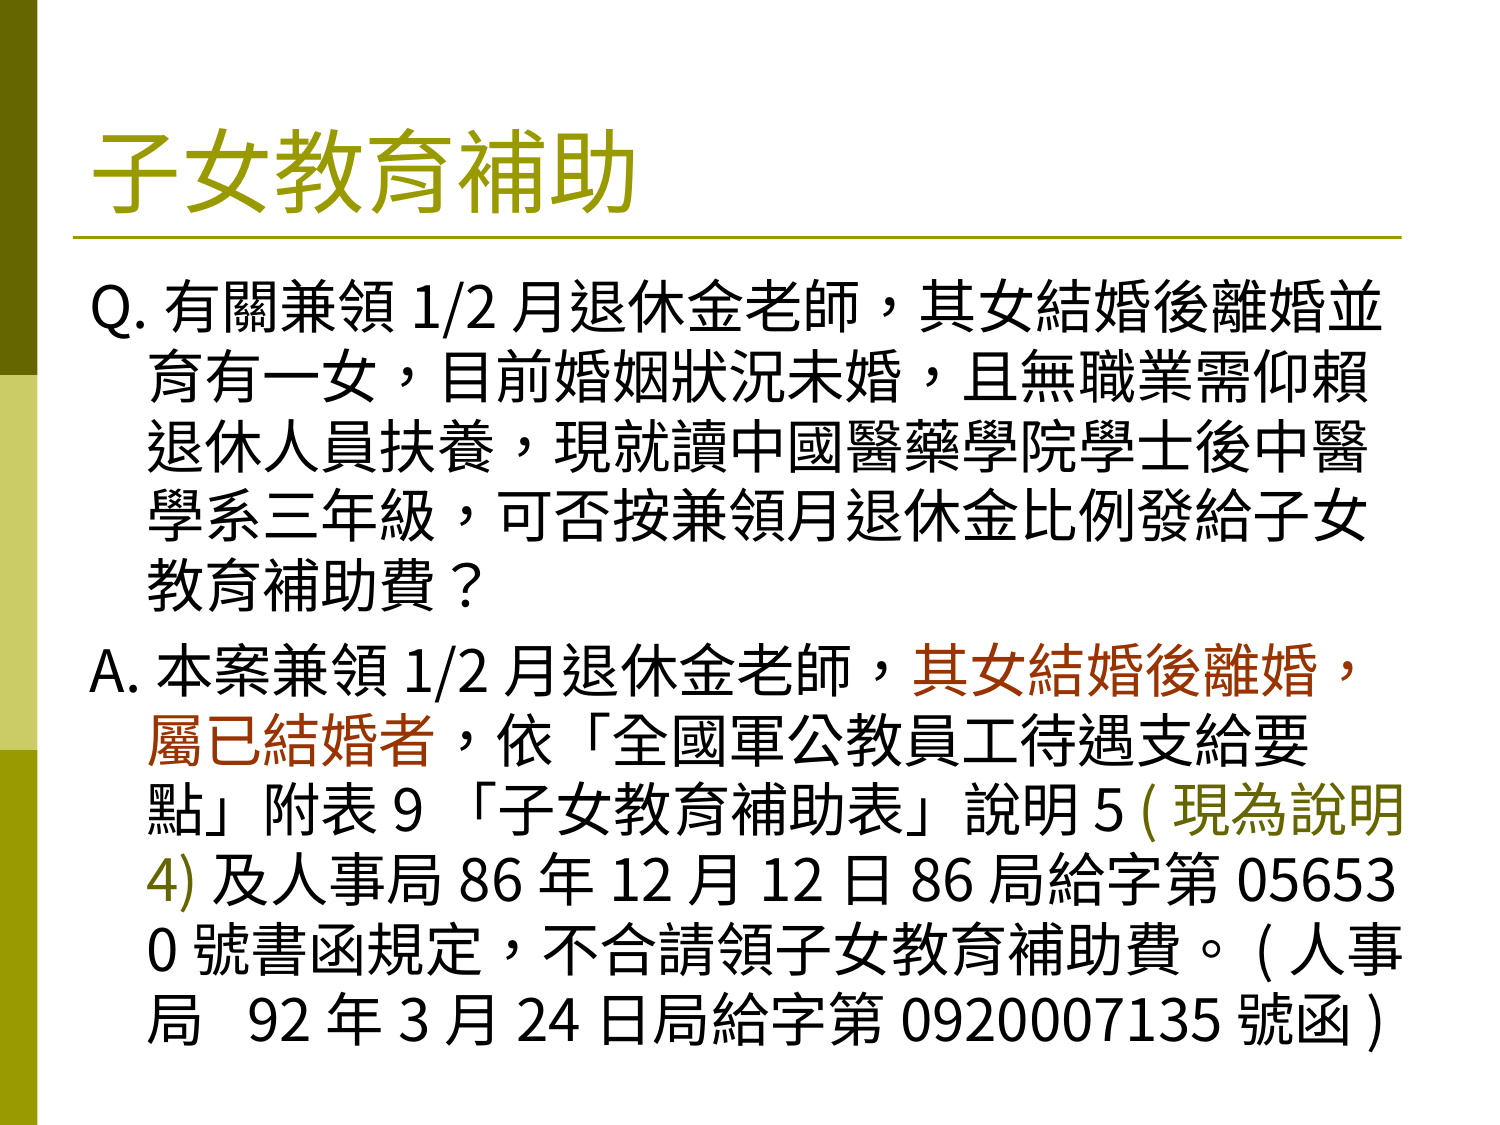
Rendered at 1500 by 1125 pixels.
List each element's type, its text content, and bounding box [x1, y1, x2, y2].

list Q.有關兼領1/2月退休金老師，其女結婚後離婚並育有一女，目前婚姻狀況未婚，且無職業需仰賴退休人員扶養，現就讀中國醫藥學院學士後中醫學系三年級，可否按兼領月退休金比例發給子女教育補助費？ A.本案兼領1/2月退休金老師，其女結婚後離婚，屬已結婚者，依「全國軍公教員工待遇支給要點」附表9「子女教育補助表」說明5 (現為說明4)及人事局86年12月12日86局給字第056530號書函規定，不合請領子女教育補助費。(人事局 92年3月24日局給字第0920007135號函) [75, 262, 1426, 1094]
title 子女教育補助 [75, 45, 1426, 233]
